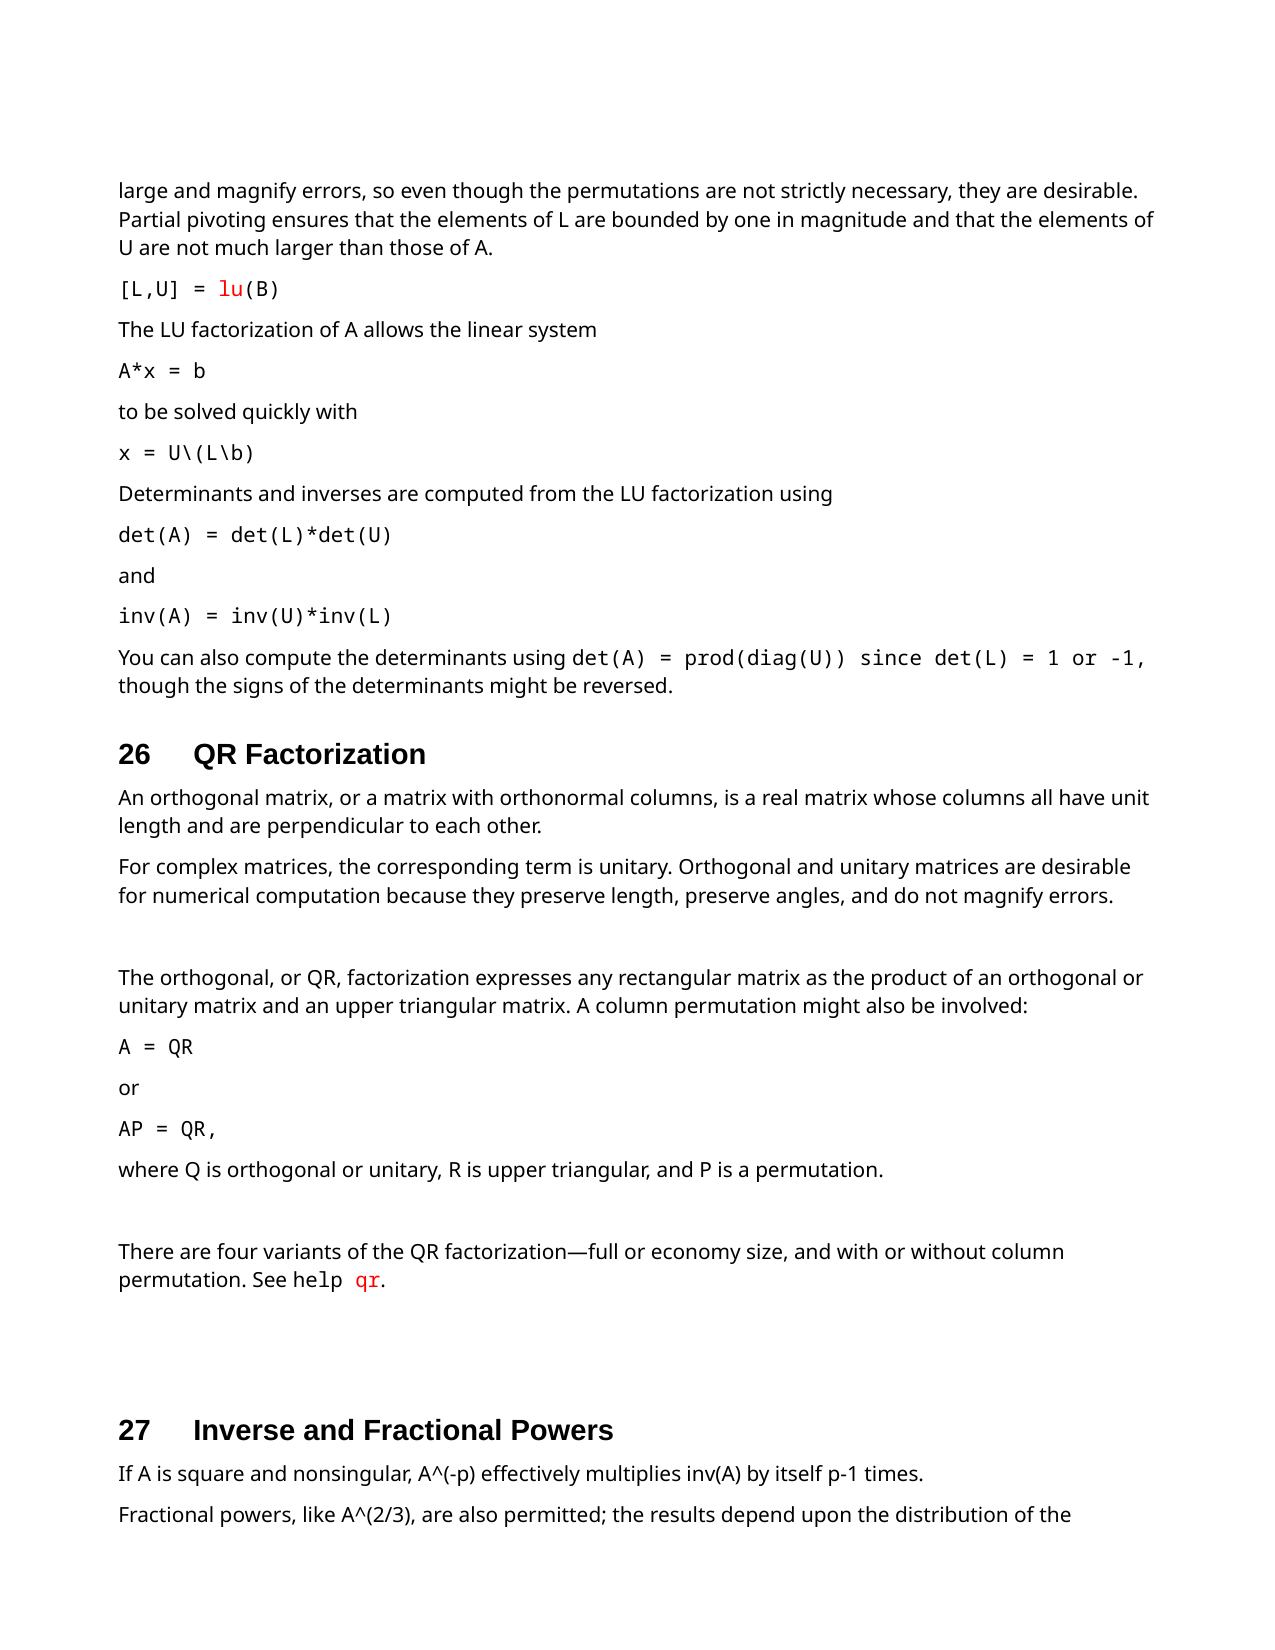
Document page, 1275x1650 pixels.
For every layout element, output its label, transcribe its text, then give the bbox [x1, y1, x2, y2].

text There are four variants of the QR factorization—full or economy size, and with or without column permutation. See help qr. [118, 1237, 1157, 1294]
text A*x = b [118, 356, 1157, 384]
text det(A) = det(L)*det(U) [118, 520, 1157, 548]
text or [118, 1073, 1157, 1101]
text For complex matrices, the corresponding term is unitary. Orthogonal and unitary matrices are desirable for numerical computation because they preserve length, preserve angles, and do not magnify errors. [118, 852, 1157, 909]
text Determinants and inverses are computed from the LU factorization using [118, 479, 1157, 507]
text A = QR [118, 1032, 1157, 1061]
text large and magnify errors, so even though the permutations are not strictly necessary, they are desirable. Partial pivoting ensures that the elements of L are bounded by one in magnitude and that the elements of U are not much larger than those of A. [118, 176, 1157, 262]
text Fractional powers, like A^(2/3), are also permitted; the results depend upon the distribution of the [118, 1500, 1157, 1528]
text An orthogonal matrix, or a matrix with orthonormal columns, is a real matrix whose columns all have unit length and are perpendicular to each other. [118, 783, 1157, 840]
text inv(A) = inv(U)*inv(L) [118, 602, 1157, 630]
text to be solved quickly with [118, 397, 1157, 425]
subtitle Inverse and Fractional Powers [118, 1413, 1157, 1447]
text The orthogonal, or QR, factorization expresses any rectangular matrix as the product of an orthogonal or unitary matrix and an upper triangular matrix. A column permutation might also be involved: [118, 963, 1157, 1019]
text If A is square and nonsingular, A^(-p) effectively multiplies inv(A) by itself p-1 times. [118, 1459, 1157, 1487]
subtitle QR Factorization [118, 737, 1157, 771]
text You can also compute the determinants using det(A) = prod(diag(U)) since det(L) = 1 or -1, though the signs of the determinants might be reversed. [118, 643, 1157, 699]
text where Q is orthogonal or unitary, R is upper triangular, and P is a permutation. [118, 1155, 1157, 1183]
text AP = QR, [118, 1114, 1157, 1142]
text [L,U] = lu(B) [118, 274, 1157, 303]
text and [118, 561, 1157, 589]
text The LU factorization of A allows the linear system [118, 315, 1157, 343]
text x = U\(L\b) [118, 438, 1157, 466]
